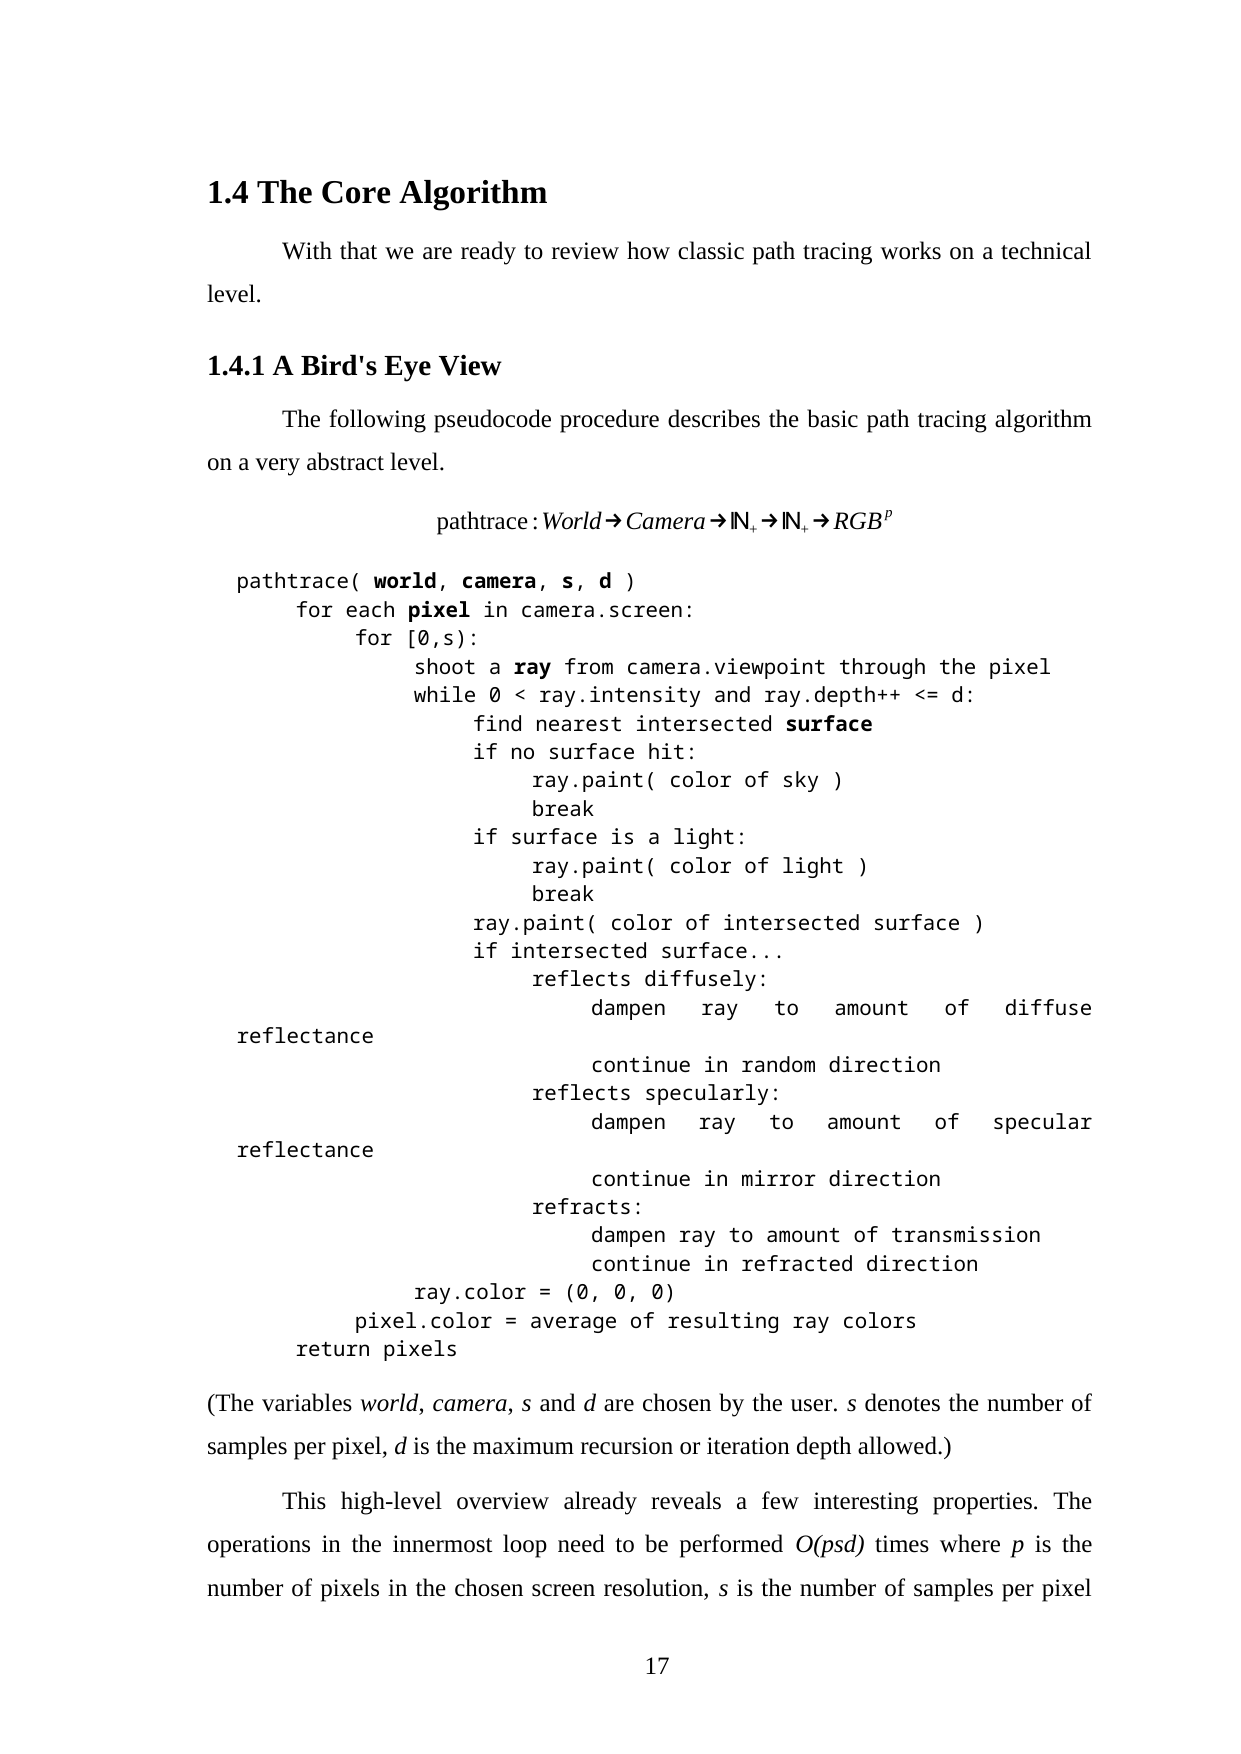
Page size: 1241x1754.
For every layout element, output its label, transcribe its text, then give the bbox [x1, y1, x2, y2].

text refracts: [236, 1192, 1092, 1221]
text ray.paint( color of sky ) [236, 766, 1092, 794]
text The following pseudocode procedure describes the basic path tracing algorithm on a very abstract level. [207, 404, 1092, 476]
text continue in random direction [236, 1050, 1092, 1078]
text if no surface hit: [236, 737, 1092, 766]
text while 0 < ray.intensity and ray.depth++ <= d: [236, 680, 1092, 709]
text With that we are ready to review how classic path tracing works on a technical level. [207, 236, 1092, 308]
text pixel.color = average of resulting ray colors [236, 1306, 1092, 1334]
text reflects diffusely: [236, 964, 1092, 993]
text ray.color = (0, 0, 0) [236, 1277, 1092, 1306]
text if intersected surface... [236, 936, 1092, 964]
text for each pixel in camera.screen: [236, 595, 1092, 623]
text break [236, 879, 1092, 908]
text break [236, 794, 1092, 822]
text dampen ray to amount of transmission [236, 1221, 1092, 1249]
text find nearest intersected surface [236, 709, 1092, 737]
text for [0,s): [236, 623, 1092, 652]
text ray.paint( color of intersected surface ) [236, 908, 1092, 936]
text shoot a ray from camera.viewpoint through the pixel [236, 652, 1092, 680]
text if surface is a light: [236, 822, 1092, 851]
text continue in mirror direction [236, 1164, 1092, 1192]
text This high-level overview already reveals a few interesting properties. The operations in the innermost loop need to be performed O(psd) times where p is the number of pixels in the chosen screen resolution, s is the number of samples per pixel [207, 1486, 1092, 1601]
text (The variables world, camera, s and d are chosen by the user. s denotes the number of samples per pixel, d is the maximum recursion or iteration depth allowed.) [207, 1388, 1092, 1459]
text return pixels [236, 1334, 1092, 1363]
text ray.paint( color of light ) [236, 851, 1092, 879]
subtitle A Bird's Eye View [207, 348, 1092, 381]
subtitle The Core Algorithm [207, 173, 1092, 211]
text continue in refracted direction [236, 1249, 1092, 1277]
text dampen ray to amount of specular reflectance [236, 1107, 1092, 1164]
text pathtrace( world, camera, s, d ) [236, 566, 1092, 595]
text reflects specularly: [236, 1078, 1092, 1107]
text dampen ray to amount of diffuse reflectance [236, 993, 1092, 1050]
